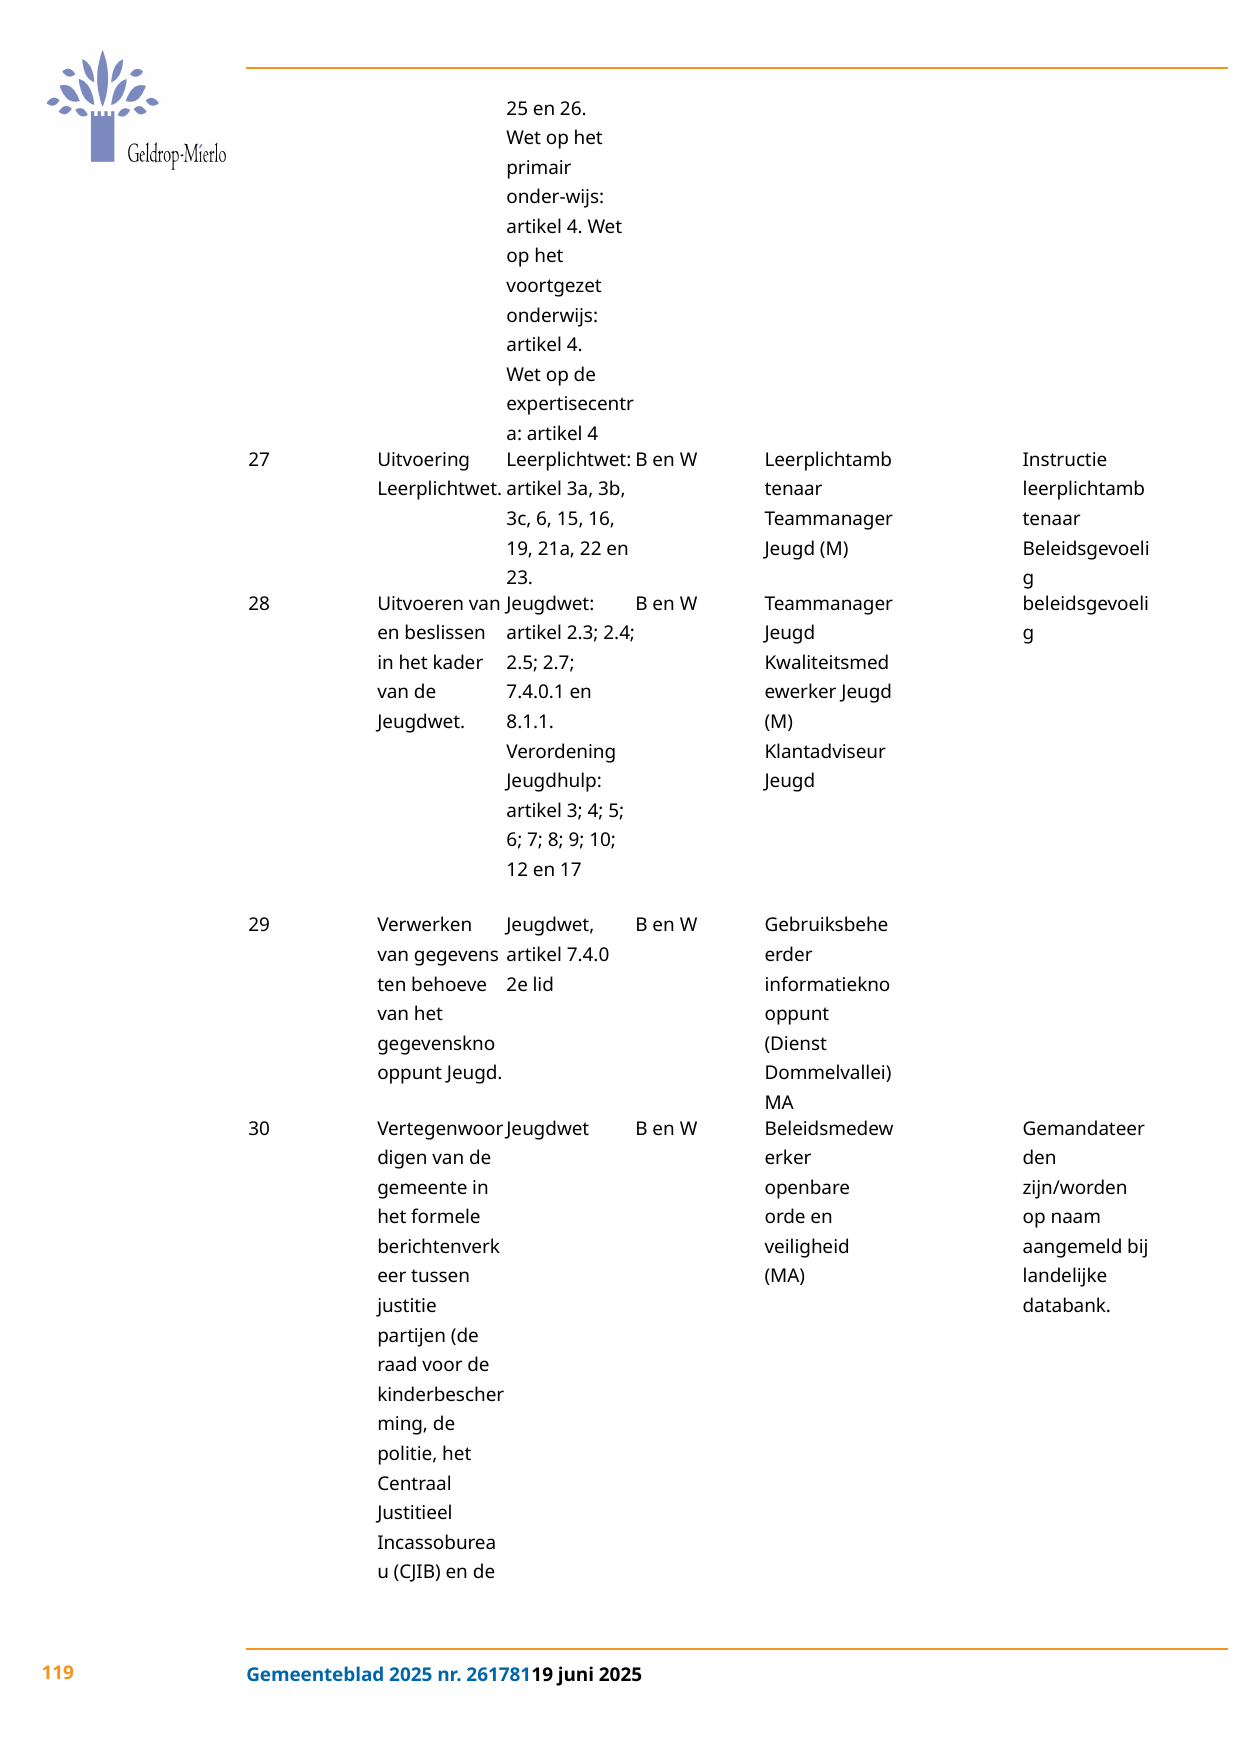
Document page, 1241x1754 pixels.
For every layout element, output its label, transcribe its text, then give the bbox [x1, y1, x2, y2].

table_cell [894, 1115, 1022, 1584]
table_cell B en W [635, 446, 764, 590]
table_cell [635, 95, 764, 446]
table_cell Beleidsmedewerker openbare orde en veiligheid (MA) [764, 1115, 893, 1584]
table_cell Verwerken van gegevens ten behoeve van het gegevensknooppunt Jeugd. [377, 912, 506, 1115]
table_cell Uitvoeren van en beslissen in het kader van de Jeugdwet. [377, 590, 506, 912]
table_cell B en W [635, 590, 764, 912]
table_cell Teammanager Jeugd Kwaliteitsmedewerker Jeugd (M) Klantadviseur Jeugd [764, 590, 893, 912]
table_cell B en W [635, 912, 764, 1115]
table_cell 29 [248, 912, 377, 1115]
table_cell Uitvoering Leerplichtwet. [377, 446, 506, 590]
table_cell 30 [248, 1115, 377, 1584]
table_cell Vertegenwoordigen van de gemeente in het formele berichtenverkeer tussen justitie partijen (de raad voor de kinderbescherming, de politie, het Centraal Justitieel Incassobureau (CJIB) en de [377, 1115, 506, 1584]
table_cell Gemandateerden zijn/worden op naam aangemeld bij landelijke databank. [1023, 1115, 1152, 1584]
table_cell Leerplichtwet: artikel 3a, 3b, 3c, 6, 15, 16, 19, 21a, 22 en 23. [506, 446, 635, 590]
table_cell Instructie leerplichtambtenaar Beleidsgevoelig [1023, 446, 1152, 590]
table_cell [894, 590, 1022, 912]
table_cell 25 en 26. Wet op het primair onder-wijs: artikel 4. Wet op het voortgezet onderwijs: artikel 4. Wet op de expertisecentra: artikel 4 [506, 95, 635, 446]
table_cell [377, 95, 506, 446]
table_cell [764, 95, 893, 446]
table_cell [1023, 912, 1152, 1115]
table_cell [894, 446, 1022, 590]
table_cell [248, 95, 377, 446]
table_cell Jeugdwet [506, 1115, 635, 1584]
table_cell [1023, 95, 1152, 446]
table_cell [894, 912, 1022, 1115]
table_cell 28 [248, 590, 377, 912]
table_cell B en W [635, 1115, 764, 1584]
table_cell [894, 95, 1022, 446]
table_cell Gebruiksbeheerder informatieknooppunt (Dienst Dommelvallei) MA [764, 912, 893, 1115]
table_cell Jeugdwet, artikel 7.4.0 2e lid [506, 912, 635, 1115]
table_cell Leerplichtambtenaar Teammanager Jeugd (M) [764, 446, 893, 590]
picture [41, 47, 231, 172]
table_cell beleidsgevoelig [1023, 590, 1152, 912]
table_cell Jeugdwet: artikel 2.3; 2.4; 2.5; 2.7; 7.4.0.1 en 8.1.1. Verordening Jeugdhulp: artikel 3; 4; 5; 6; 7; 8; 9; 10; 12 en 17 [506, 590, 635, 912]
table_cell 27 [248, 446, 377, 590]
